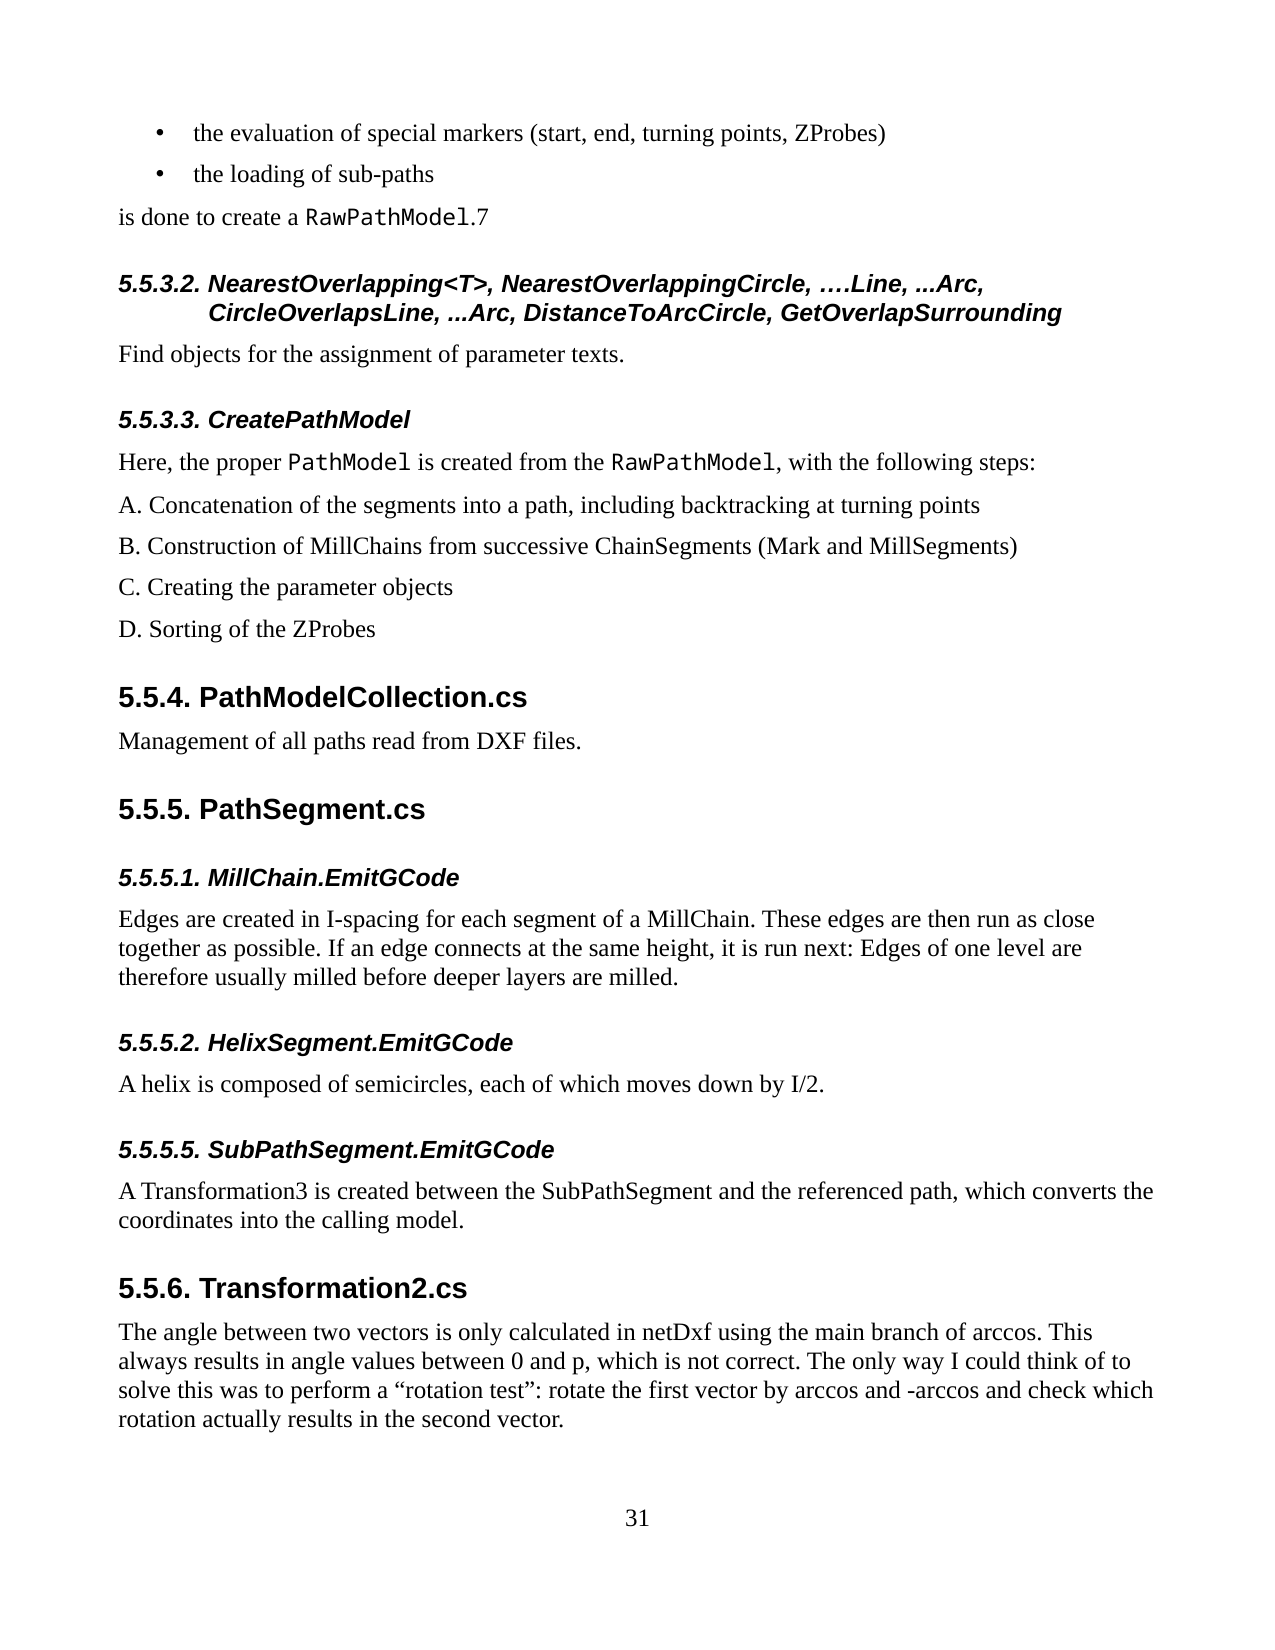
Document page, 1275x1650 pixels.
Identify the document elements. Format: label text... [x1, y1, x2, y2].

text is done to create a RawPathModel.7 [118, 201, 1157, 232]
subtitle 5.5.4. PathModelCollection.cs [118, 680, 1157, 713]
subtitle 5.5.5.5. SubPathSegment.EmitGCode [118, 1135, 1157, 1164]
list the evaluation of special markers (start, end, turning points, ZProbes) [156, 118, 1157, 147]
text D. Sorting of the ZProbes [118, 614, 1157, 642]
text A. Concatenation of the segments into a path, including backtracking at turning points [118, 490, 1157, 519]
text A helix is composed of semicircles, each of which moves down by I/2. [118, 1069, 1157, 1098]
text The angle between two vectors is only calculated in netDxf using the main branch of arccos. This always results in angle values between 0 and p, which is not correct. The only way I could think of to solve this was to perform a “rotation test”: rotate the first vector by arccos and -arccos and check which rotation actually results in the second vector. [118, 1317, 1157, 1432]
text B. Construction of MillChains from successive ChainSegments (Mark and MillSegments) [118, 531, 1157, 560]
subtitle 5.5.5.2. HelixSegment.EmitGCode [118, 1028, 1157, 1057]
list the loading of sub-paths [156, 159, 1157, 188]
subtitle 5.5.3.2. NearestOverlapping<T>, NearestOverlappingCircle, ….Line, ...Arc, CircleOverlapsLine, ...Arc, DistanceToArcCircle, GetOverlapSurrounding [118, 269, 1157, 326]
text Edges are created in I-spacing for each segment of a MillChain. These edges are then run as close together as possible. If an edge connects at the same height, it is run next: Edges of one level are therefore usually milled before deeper layers are milled. [118, 904, 1157, 991]
subtitle 5.5.5. PathSegment.cs [118, 792, 1157, 826]
subtitle 5.5.3.3. CreatePathModel [118, 405, 1157, 434]
text Management of all paths read from DXF files. [118, 726, 1157, 755]
subtitle 5.5.5.1. MillChain.EmitGCode [118, 863, 1157, 892]
subtitle 5.5.6. Transformation2.cs [118, 1271, 1157, 1305]
text Here, the proper PathModel is created from the RawPathModel, with the following steps: [118, 446, 1157, 477]
text C. Creating the parameter objects [118, 572, 1157, 601]
text A Transformation3 is created between the SubPathSegment and the referenced path, which converts the coordinates into the calling model. [118, 1176, 1157, 1234]
text Find objects for the assignment of parameter texts. [118, 339, 1157, 368]
